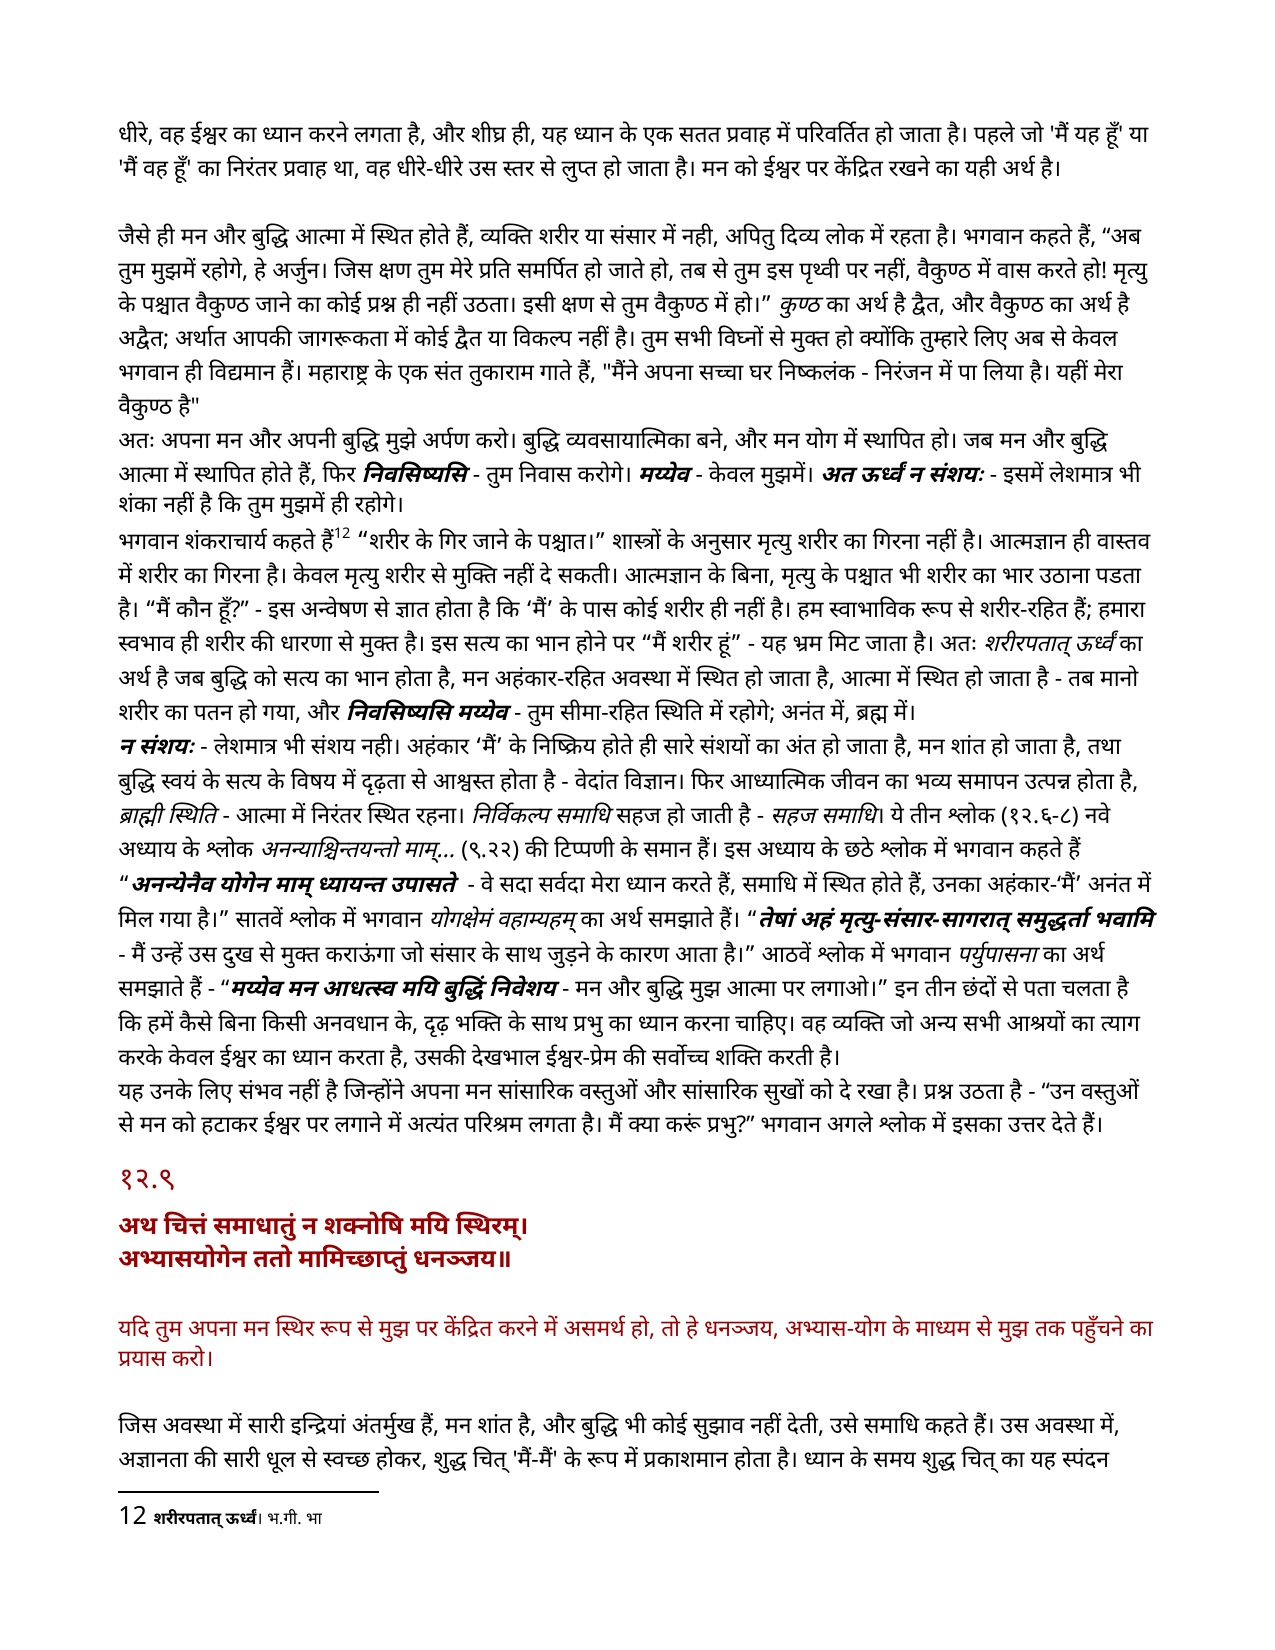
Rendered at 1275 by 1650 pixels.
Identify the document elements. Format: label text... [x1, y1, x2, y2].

text यदि तुम अपना मन स्थिर रूप से मुझ पर केंद्रित करने में असमर्थ हो, तो हे धनञ्जय, अभ्यास-योग के माध्यम से मुझ तक पहुँचने का प्रयास करो। [118, 1312, 1157, 1375]
text जिस अवस्था में सारी इन्द्रियां अंतर्मुख हैं, मन शांत है, और बुद्धि भी कोई सुझाव नहीं देती, उसे समाधि कहते हैं। उस अवस्था में, अज्ञानता की सारी धूल से स्वच्छ होकर, शुद्ध चित् 'मैं-मैं' के रूप में प्रकाशमान होता है। ध्यान के समय शुद्ध चित् का यह स्पंदन [118, 1409, 1157, 1477]
text जैसे ही मन और बुद्धि आत्मा में स्थित होते हैं, व्यक्ति शरीर या संसार में नही, अपितु दिव्य लोक में रहता है। भगवान कहते हैं, “अब तुम मुझमें रहोगे, हे अर्जुन। जिस क्षण तुम मेरे प्रति समर्पित हो जाते हो, तब से तुम इस पृथ्वी पर नहीं, वैकुण्ठ में वास करते हो! मृत्यु के पश्चात वैकुण्ठ जाने का कोई प्रश्न ही नहीं उठता। इसी क्षण से तुम वैकुण्ठ में हो।” कुण्ठ का अर्थ है द्वैत, और वैकुण्ठ का अर्थ है अद्वैत; अर्थात आपकी जागरूकता में कोई द्वैत या विकल्प नहीं है। तुम सभी विघ्नों से मुक्त हो क्योंकि तुम्हारे लिए अब से केवल भगवान ही विद्यमान हैं। महाराष्ट्र के एक संत तुकाराम गाते हैं, "मैंने अपना सच्चा घर निष्कलंक - निरंजन में पा लिया है। यहीं मेरा वैकुण्ठ है" [118, 220, 1157, 424]
text भगवान शंकराचार्य कहते हैं “शरीर के गिर जाने के पश्चात।” शास्त्रों के अनुसार मृत्यु शरीर का गिरना नहीं है। आत्मज्ञान ही वास्तव में शरीर का गिरना है। केवल मृत्यु शरीर से मुक्ति नहीं दे सकती। आत्मज्ञान के बिना, मृत्यु के पश्चात भी शरीर का भार उठाना पडता है। “मैं कौन हूँ?” - इस अन्वेषण से ज्ञात होता है कि ‘मैं’ के पास कोई शरीर ही नहीं है। हम स्वाभाविक रूप से शरीर-रहित हैं; हमारा स्वभाव ही शरीर की धारणा से मुक्त है। इस सत्य का भान होने पर “मैं शरीर हूं” - यह भ्रम मिट जाता है। अतः शरीरपतात् ऊर्ध्वं का अर्थ है जब बुद्धि को सत्य का भान होता है, मन अहंकार-रहित अवस्था में स्थित हो जाता है, आत्मा में स्थित हो जाता है - तब मानो शरीर का पतन हो गया, और निवसिष्यसि मय्येव - तुम सीमा-रहित स्थिति में रहोगे; अनंत में, ब्रह्म में। [118, 522, 1157, 730]
text अभ्यासयोगेन ततो मामिच्छाप्तुं धनञ्जय॥ [118, 1245, 1157, 1278]
text शरीरपतात् ऊर्ध्वं। भ.गी. भा [118, 1498, 1157, 1532]
text यह उनके लिए संभव नहीं है जिन्होंने अपना मन सांसारिक वस्तुओं और सांसारिक सुखों को दे रखा है। प्रश्न उठता है - “उन वस्तुओं से मन को हटाकर ईश्वर पर लगाने में अत्यंत परिश्रम लगता है। मैं क्या करूं प्रभु?” भगवान अगले श्लोक में इसका उत्तर देते हैं। [118, 1074, 1157, 1142]
text धीरे, वह ईश्वर का ध्यान करने लगता है, और शीघ्र ही, यह ध्यान के एक सतत प्रवाह में परिवर्तित हो जाता है। पहले जो 'मैं यह हूँ' या 'मैं वह हूँ' का निरंतर प्रवाह था, वह धीरे-धीरे उस स्तर से लुप्त हो जाता है। मन को ईश्वर पर केंद्रित रखने का यही अर्थ है। [118, 118, 1157, 186]
text अतः अपना मन और अपनी बुद्धि मुझे अर्पण करो। बुद्धि व्यवसायात्मिका बने, और मन योग में स्थापित हो। जब मन और बुद्धि आत्मा में स्थापित होते हैं, फिर निवसिष्यसि - तुम निवास करोगे। मय्येव - केवल मुझमें। अत ऊर्ध्वं न संशयः - इसमें लेशमात्र भी शंका नहीं है कि तुम मुझमें ही रहोगे। [118, 424, 1157, 522]
subtitle १२.९ [118, 1157, 1157, 1200]
text न संशयः - लेशमात्र भी संशय नही। अहंकार ‘मैं’ के निष्क्रिय होते ही सारे संशयों का अंत हो जाता है, मन शांत हो जाता है, तथा बुद्धि स्वयं के सत्य के विषय में दृढ़ता से आश्वस्त होता है - वेदांत विज्ञान। फिर आध्यात्मिक जीवन का भव्य समापन उत्पन्न होता है, ब्राह्मी स्थिति - आत्मा में निरंतर स्थित रहना। निर्विकल्प समाधि सहज हो जाती है - सहज समाधि। ये तीन श्लोक (१२.६-८) नवे अध्याय के श्लोक अनन्याश्चिन्तयन्तो माम्… (९.२२) की टिप्पणी के समान हैं। इस अध्याय के छठे श्लोक में भगवान कहते हैं “अनन्येनैव योगेन माम् ध्यायन्त उपासते - वे सदा सर्वदा मेरा ध्यान करते हैं, समाधि में स्थित होते हैं, उनका अहंकार-‘मैं’ अनंत में मिल गया है।” सातवें श्लोक में भगवान योगक्षेमं वहाम्यहम् का अर्थ समझाते हैं। “तेषां अहं मृत्यु-संसार-सागरात् समुद्धर्ता भवामि - मैं उन्हें उस दुख से मुक्त कराऊंगा जो संसार के साथ जुड़ने के कारण आता है।” आठवें श्लोक में भगवान पर्युपासना का अर्थ समझाते हैं - “मय्येव मन आधत्स्व मयि बुद्धिं निवेशय - मन और बुद्धि मुझ आत्मा पर लगाओ।” इन तीन छंदों से पता चलता है कि हमें कैसे बिना किसी अनवधान के, दृढ़ भक्ति के साथ प्रभु का ध्यान करना चाहिए। वह व्यक्ति जो अन्य सभी आश्रयों का त्याग करके केवल ईश्वर का ध्यान करता है, उसकी देखभाल ईश्वर-प्रेम की सर्वोच्च शक्ति करती है। [118, 730, 1157, 1074]
text अथ चित्तं समाधातुं न शक्नोषि मयि स्थिरम्। [118, 1212, 1157, 1245]
